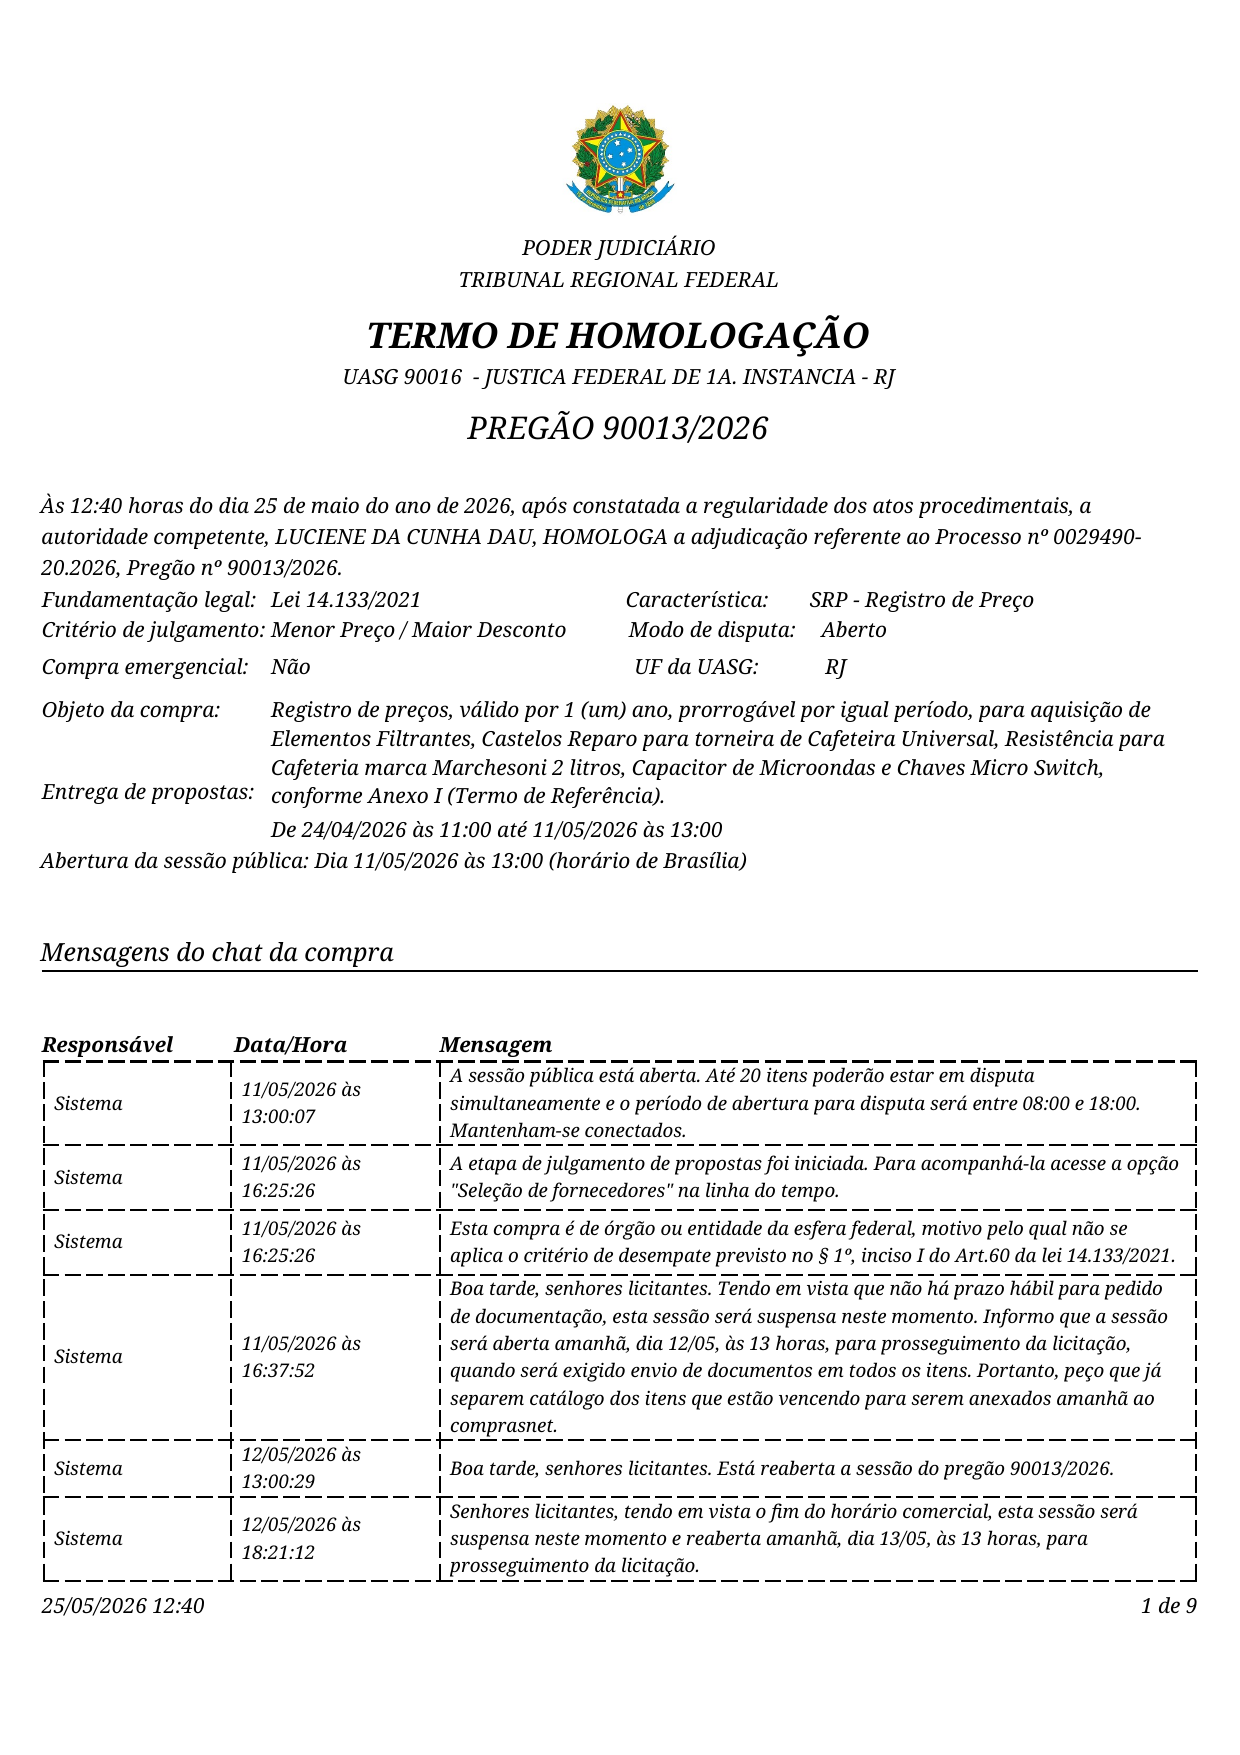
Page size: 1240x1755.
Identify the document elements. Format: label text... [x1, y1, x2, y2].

text PODER JUDICIÁRIO [42, 233, 1198, 261]
table_cell Compra emergencial: Objeto da compra: Entrega de propostas: [42, 653, 271, 846]
text Mensagens do chat da compra [40, 935, 1199, 969]
table_cell Boa tarde, senhores licitantes. Está reaberta a sessão do pregão 90013/2026. [440, 1439, 1196, 1496]
table_cell 11/05/2026 às 16:25:26 [231, 1209, 439, 1273]
text UASG 90016 - JUSTICA FEDERAL DE 1A. INSTANCIA - RJ [42, 362, 1198, 391]
text Responsável Data/Hora Mensagem [42, 1030, 1199, 1058]
table_cell Esta compra é de órgão ou entidade da esfera federal, motivo pelo qual não se aplica o critério de desempate previsto no § 1º, inciso I do Art.60 da lei 14.133/2021. [440, 1209, 1196, 1273]
table_cell Sistema [44, 1144, 231, 1209]
table_cell 11/05/2026 às 16:37:52 [231, 1274, 439, 1439]
text Abertura da sessão pública: Dia 11/05/2026 às 13:00 (horário de Brasília) [40, 846, 1199, 874]
text TRIBUNAL REGIONAL FEDERAL [42, 265, 1198, 293]
table_cell Senhores licitantes, tendo em vista o fim do horário comercial, esta sessão será suspensa neste momento e reaberta amanhã, dia 13/05, às 13 horas, para prosseguimento da licitação. [440, 1496, 1196, 1580]
table_cell Não UF da UASG: RJ Registro de preços, válido por 1 (um) ano, prorrogável por igual período, para aquisição de Elementos Filtrantes, Castelos Reparo para torneira de Cafeteira Universal, Resistência para Cafeteria marca Marchesoni 2 litros, Capacitor de Microondas e Chaves Micro Switch, conforme Anexo I (Termo de Referência). De 24/04/2026 às 11:00 até 11/05/2026 às 13:00 [271, 653, 1197, 846]
table_cell 11/05/2026 às 16:25:26 [231, 1144, 439, 1209]
table_cell 12/05/2026 às 13:00:29 [231, 1439, 439, 1496]
table_header Lei 14.133/2021 Característica: SRP - Registro de Preço [271, 585, 1197, 615]
subtitle PREGÃO 90013/2026 [42, 406, 1198, 449]
table_cell Sistema [44, 1274, 231, 1439]
table_header Fundamentação legal: [42, 585, 271, 615]
table_cell A etapa de julgamento de propostas foi iniciada. Para acompanhá-la acesse a opção "Seleção de fornecedores" na linha do tempo. [440, 1144, 1196, 1209]
subtitle TERMO DE HOMOLOGAÇÃO [42, 311, 1198, 359]
table_header Sistema [44, 1060, 231, 1144]
table_header 11/05/2026 às 13:00:07 [231, 1060, 439, 1144]
table_cell Sistema [44, 1439, 231, 1496]
table_header A sessão pública está aberta. Até 20 itens poderão estar em disputa simultaneamente e o período de abertura para disputa será entre 08:00 e 18:00. Mantenham-se conectados. [440, 1060, 1196, 1144]
table_cell 12/05/2026 às 18:21:12 [231, 1496, 439, 1580]
table_cell Boa tarde, senhores licitantes. Tendo em vista que não há prazo hábil para pedido de documentação, esta sessão será suspensa neste momento. Informo que a sessão será aberta amanhã, dia 12/05, às 13 horas, para prosseguimento da licitação, quando será exigido envio de documentos em todos os itens. Portanto, peço que já separem catálogo dos itens que estão vencendo para serem anexados amanhã ao comprasnet. [440, 1274, 1196, 1439]
table_cell Critério de julgamento: [42, 615, 271, 652]
table_cell Menor Preço / Maior Desconto Modo de disputa: Aberto [271, 615, 1197, 652]
text Às 12:40 horas do dia 25 de maio do ano de 2026, após constatada a regularidade dos atos procedimentais, a autoridade competente, LUCIENE DA CUNHA DAU, HOMOLOGA a adjudicação referente ao Processo nº 0029490-20.2026, Pregão nº 90013/2026. [40, 491, 1199, 582]
table_cell Sistema [44, 1209, 231, 1273]
table_cell Sistema [44, 1496, 231, 1580]
